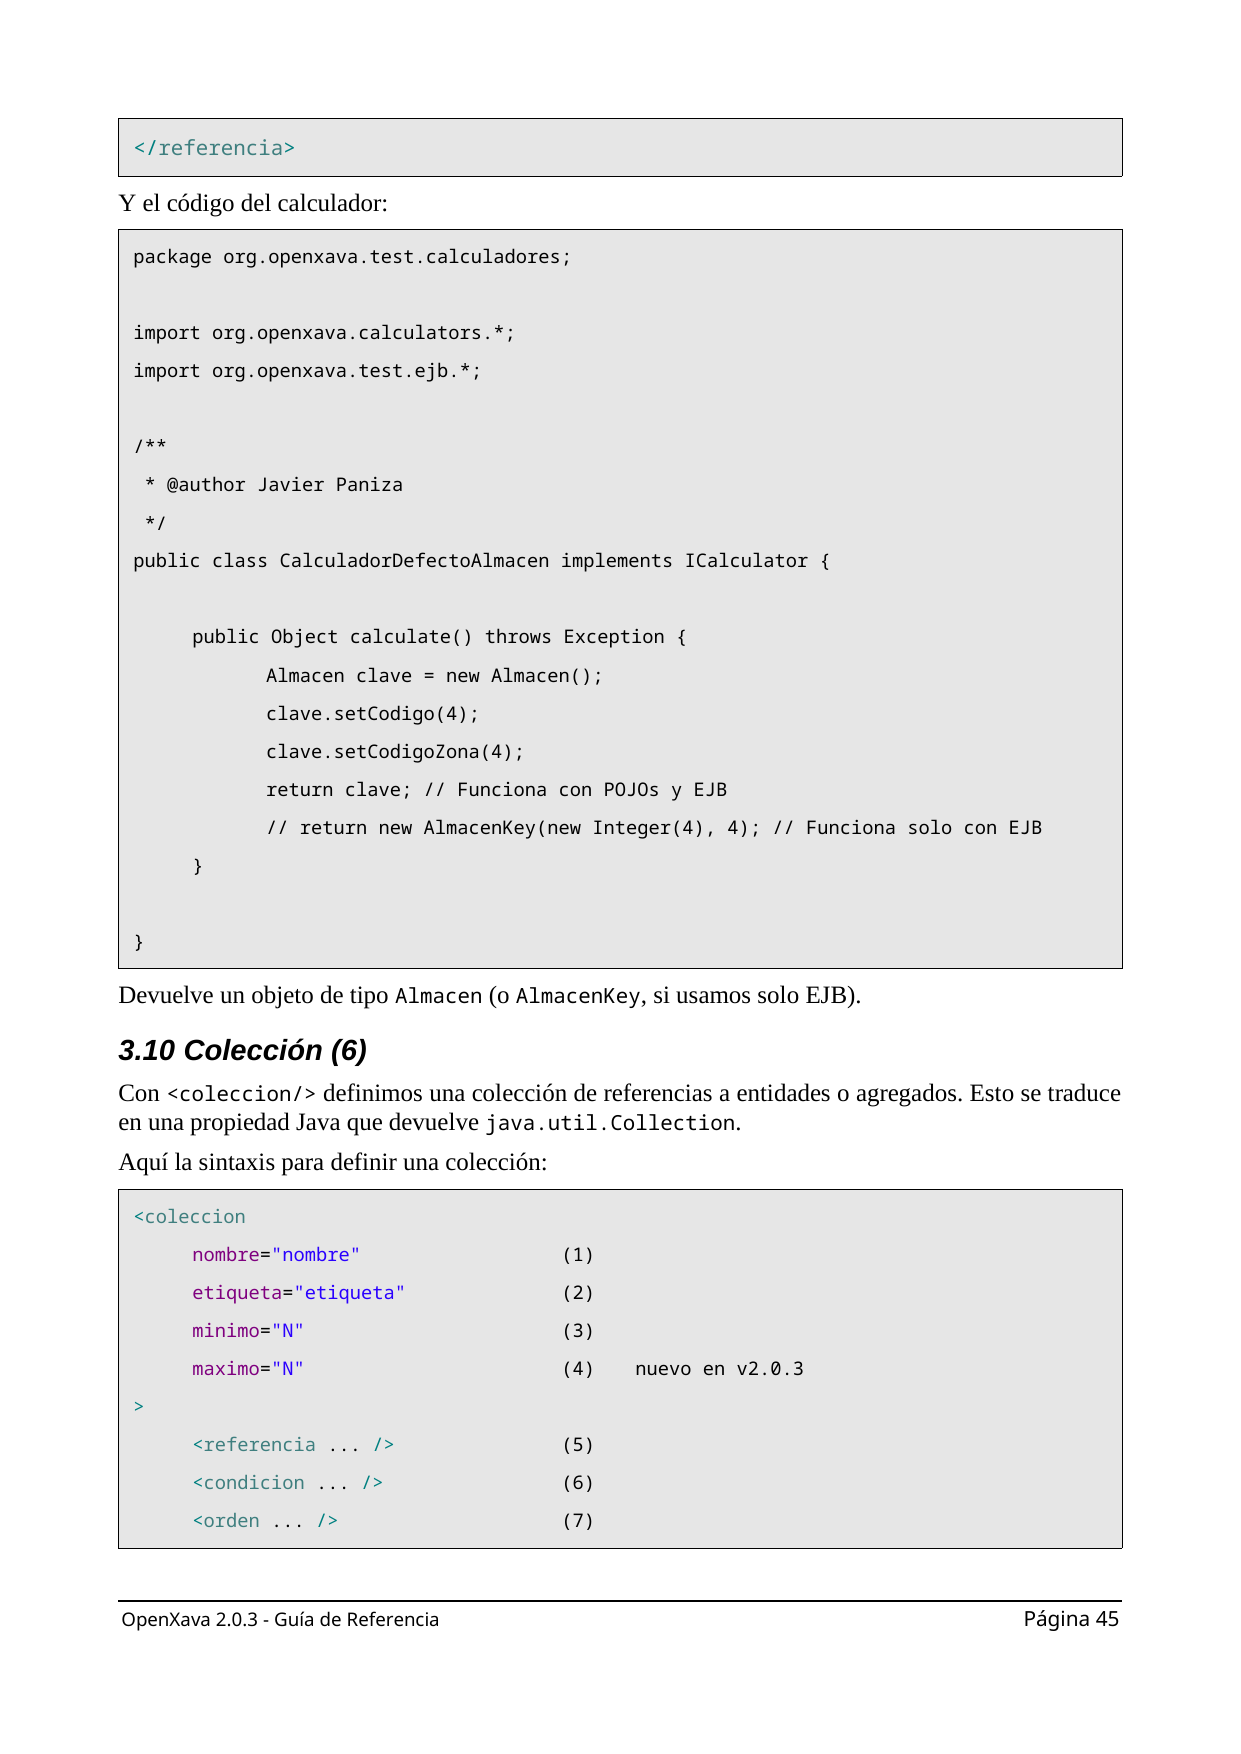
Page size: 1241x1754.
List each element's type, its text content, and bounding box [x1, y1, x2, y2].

text package org.openxava.test.calculadores; [119, 230, 1122, 267]
text clave.setCodigoZona(4); [119, 723, 1122, 761]
text minimo="N" (3) [119, 1303, 1122, 1341]
text public Object calculate() throws Exception { [119, 609, 1122, 647]
text </referencia> [119, 119, 1122, 176]
text <referencia ... /> (5) [119, 1417, 1122, 1455]
text * @author Javier Paniza [119, 457, 1122, 495]
text <coleccion [119, 1190, 1122, 1227]
text public class CalculadorDefectoAlmacen implements ICalculator { [119, 533, 1122, 571]
text Aquí la sintaxis para definir una colección: [118, 1148, 1122, 1176]
text Almacen clave = new Almacen(); [119, 647, 1122, 685]
text } [119, 913, 1122, 968]
text maximo="N" (4) nuevo en v2.0.3 [119, 1341, 1122, 1379]
text return clave; // Funciona con POJOs y EJB [119, 761, 1122, 799]
text Y el código del calculador: [118, 189, 1122, 216]
text <condicion ... /> (6) [119, 1455, 1122, 1493]
text <orden ... /> (7) [119, 1493, 1122, 1548]
text nombre="nombre" (1) [119, 1227, 1122, 1265]
text etiqueta="etiqueta" (2) [119, 1265, 1122, 1303]
text Devuelve un objeto de tipo Almacen (o AlmacenKey, si usamos solo EJB). [118, 981, 1122, 1009]
text } [119, 837, 1122, 875]
text import org.openxava.test.ejb.*; [119, 343, 1122, 381]
text > [119, 1379, 1122, 1417]
text Con <coleccion/> definimos una colección de referencias a entidades o agregados. Esto se traduce en una propiedad Java que devuelve java.util.Collection. [118, 1079, 1122, 1136]
subtitle Colección (6) [118, 1034, 1122, 1067]
text /** [119, 419, 1122, 457]
text import org.openxava.calculators.*; [119, 305, 1122, 343]
text clave.setCodigo(4); [119, 685, 1122, 723]
text */ [119, 495, 1122, 533]
text // return new AlmacenKey(new Integer(4), 4); // Funciona solo con EJB [119, 799, 1122, 837]
